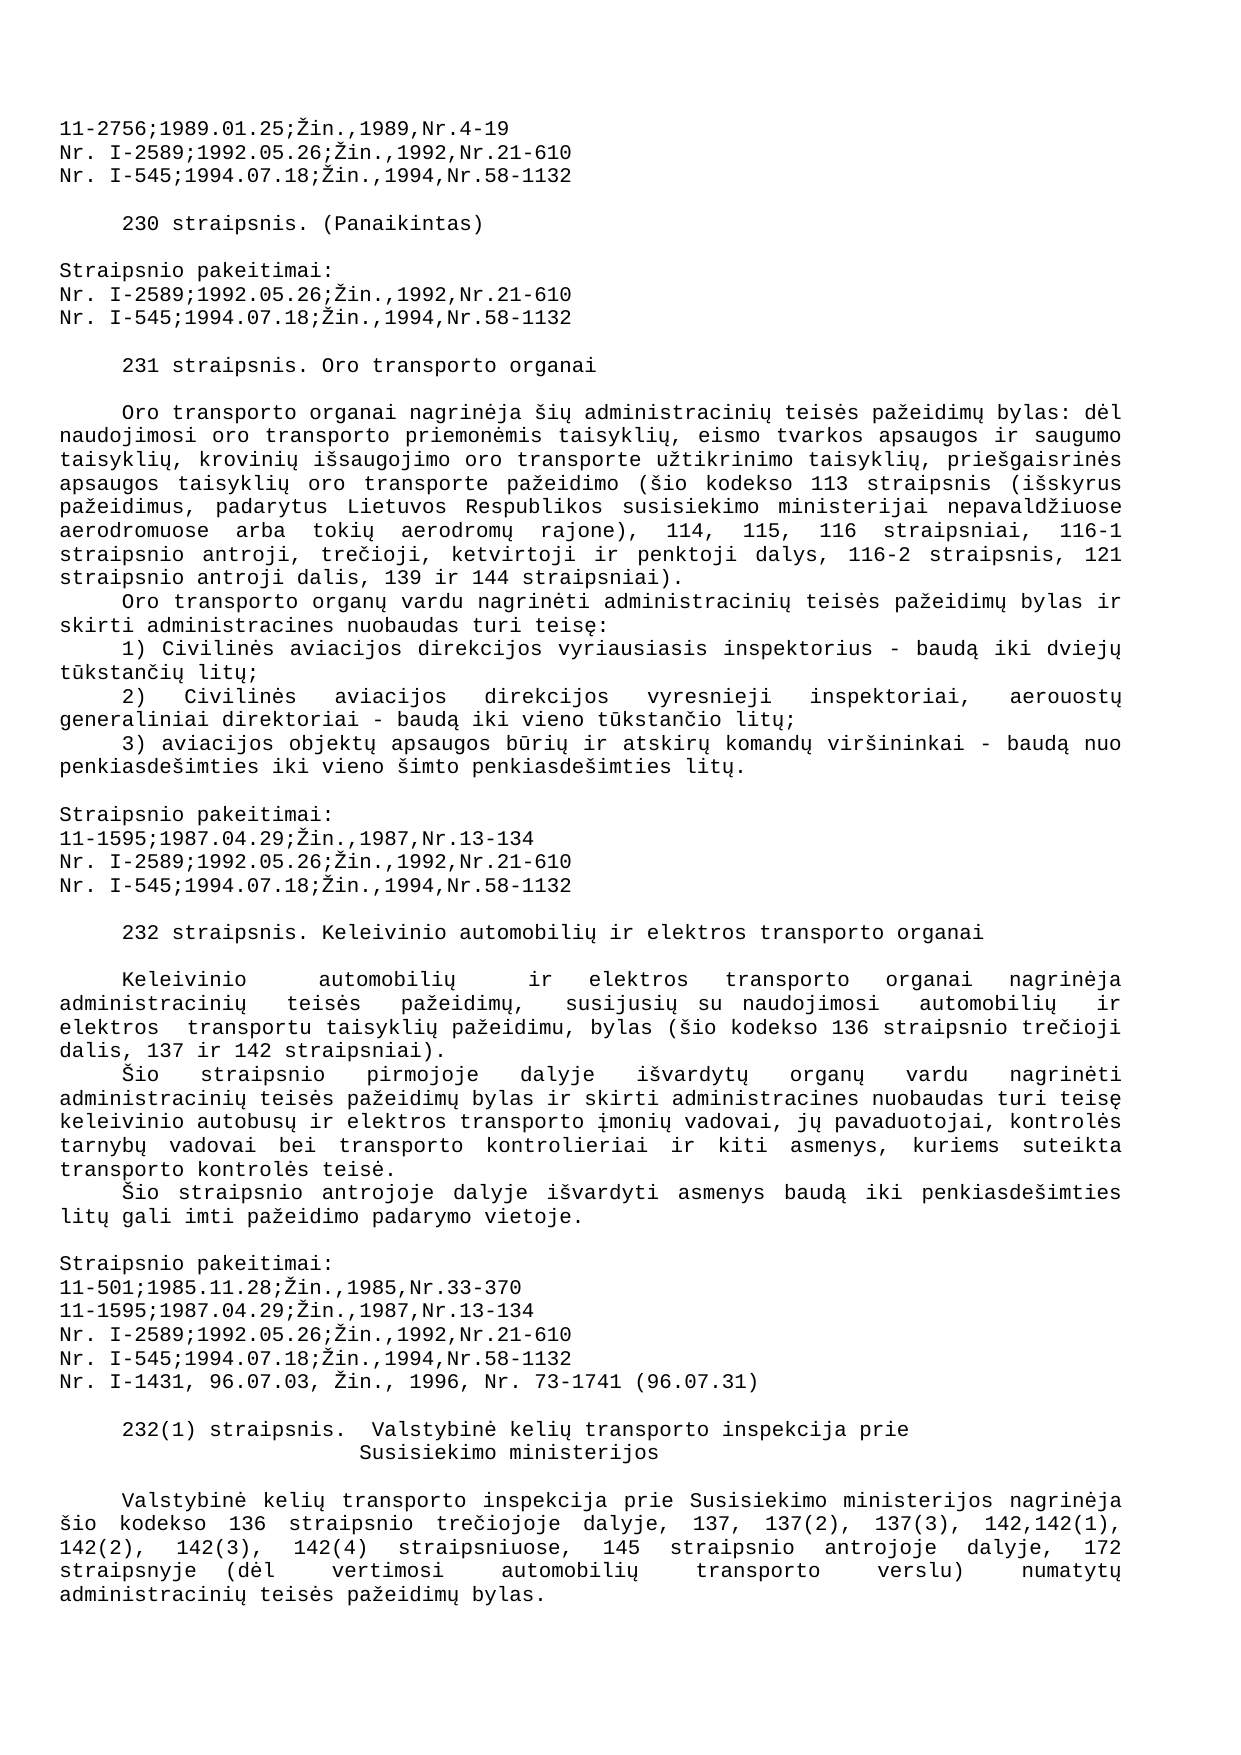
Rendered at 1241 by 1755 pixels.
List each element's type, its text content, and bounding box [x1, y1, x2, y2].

text Susisiekimo ministerijos [59, 1442, 1122, 1466]
text 230 straipsnis. (Panaikintas) [59, 213, 1122, 236]
text Šio straipsnio pirmojoje dalyje išvardytų organų vardu nagrinėti administracinių teisės pažeidimų bylas ir skirti administracines nuobaudas turi teisę keleivinio autobusų ir elektros transporto įmonių vadovai, jų pavaduotojai, kontrolės tarnybų vadovai bei transporto kontrolieriai ir kiti asmenys, kuriems suteikta transporto kontrolės teisė. [59, 1064, 1122, 1182]
text 1) Civilinės aviacijos direkcijos vyriausiasis inspektorius - baudą iki dviejų tūkstančių litų; [59, 638, 1122, 686]
text Keleivinio automobilių ir elektros transporto organai nagrinėja administracinių teisės pažeidimų, susijusių su naudojimosi automobilių ir elektros transportu taisyklių pažeidimu, bylas (šio kodekso 136 straipsnio trečioji dalis, 137 ir 142 straipsniai). [59, 969, 1122, 1064]
text 11-2756;1989.01.25;Žin.,1989,Nr.4-19 [59, 118, 1122, 142]
text Nr. I-545;1994.07.18;Žin.,1994,Nr.58-1132 [59, 875, 1122, 898]
text Nr. I-1431, 96.07.03, Žin., 1996, Nr. 73-1741 (96.07.31) [59, 1371, 1122, 1395]
text 232(1) straipsnis. Valstybinė kelių transporto inspekcija prie [59, 1419, 1122, 1442]
text 232 straipsnis. Keleivinio automobilių ir elektros transporto organai [59, 922, 1122, 946]
text Nr. I-2589;1992.05.26;Žin.,1992,Nr.21-610 [59, 1324, 1122, 1348]
text Oro transporto organai nagrinėja šių administracinių teisės pažeidimų bylas: dėl naudojimosi oro transporto priemonėmis taisyklių, eismo tvarkos apsaugos ir saugumo taisyklių, krovinių išsaugojimo oro transporte užtikrinimo taisyklių, priešgaisrinės apsaugos taisyklių oro transporte pažeidimo (šio kodekso 113 straipsnis (išskyrus pažeidimus, padarytus Lietuvos Respublikos susisiekimo ministerijai nepavaldžiuose aerodromuose arba tokių aerodromų rajone), 114, 115, 116 straipsniai, 116-1 straipsnio antroji, trečioji, ketvirtoji ir penktoji dalys, 116-2 straipsnis, 121 straipsnio antroji dalis, 139 ir 144 straipsniai). [59, 402, 1122, 591]
text 11-501;1985.11.28;Žin.,1985,Nr.33-370 [59, 1277, 1122, 1300]
text 11-1595;1987.04.29;Žin.,1987,Nr.13-134 [59, 827, 1122, 851]
text Šio straipsnio antrojoje dalyje išvardyti asmenys baudą iki penkiasdešimties litų gali imti pažeidimo padarymo vietoje. [59, 1182, 1122, 1229]
text 3) aviacijos objektų apsaugos būrių ir atskirų komandų viršininkai - baudą nuo penkiasdešimties iki vieno šimto penkiasdešimties litų. [59, 733, 1122, 780]
text 231 straipsnis. Oro transporto organai [59, 354, 1122, 378]
text Nr. I-545;1994.07.18;Žin.,1994,Nr.58-1132 [59, 1348, 1122, 1371]
text Straipsnio pakeitimai: [59, 1253, 1122, 1277]
text Nr. I-545;1994.07.18;Žin.,1994,Nr.58-1132 [59, 307, 1122, 331]
text 2) Civilinės aviacijos direkcijos vyresnieji inspektoriai, aerouostų generaliniai direktoriai - baudą iki vieno tūkstančio litų; [59, 686, 1122, 733]
text Oro transporto organų vardu nagrinėti administracinių teisės pažeidimų bylas ir skirti administracines nuobaudas turi teisę: [59, 591, 1122, 638]
text Nr. I-2589;1992.05.26;Žin.,1992,Nr.21-610 [59, 142, 1122, 165]
text Nr. I-2589;1992.05.26;Žin.,1992,Nr.21-610 [59, 851, 1122, 875]
text Nr. I-545;1994.07.18;Žin.,1994,Nr.58-1132 [59, 165, 1122, 189]
text Straipsnio pakeitimai: [59, 260, 1122, 284]
text Valstybinė kelių transporto inspekcija prie Susisiekimo ministerijos nagrinėja šio kodekso 136 straipsnio trečiojoje dalyje, 137, 137(2), 137(3), 142,142(1), 142(2), 142(3), 142(4) straipsniuose, 145 straipsnio antrojoje dalyje, 172 straipsnyje (dėl vertimosi automobilių transporto verslu) numatytų administracinių teisės pažeidimų bylas. [59, 1489, 1122, 1608]
text Straipsnio pakeitimai: [59, 804, 1122, 827]
text 11-1595;1987.04.29;Žin.,1987,Nr.13-134 [59, 1300, 1122, 1324]
text Nr. I-2589;1992.05.26;Žin.,1992,Nr.21-610 [59, 284, 1122, 307]
